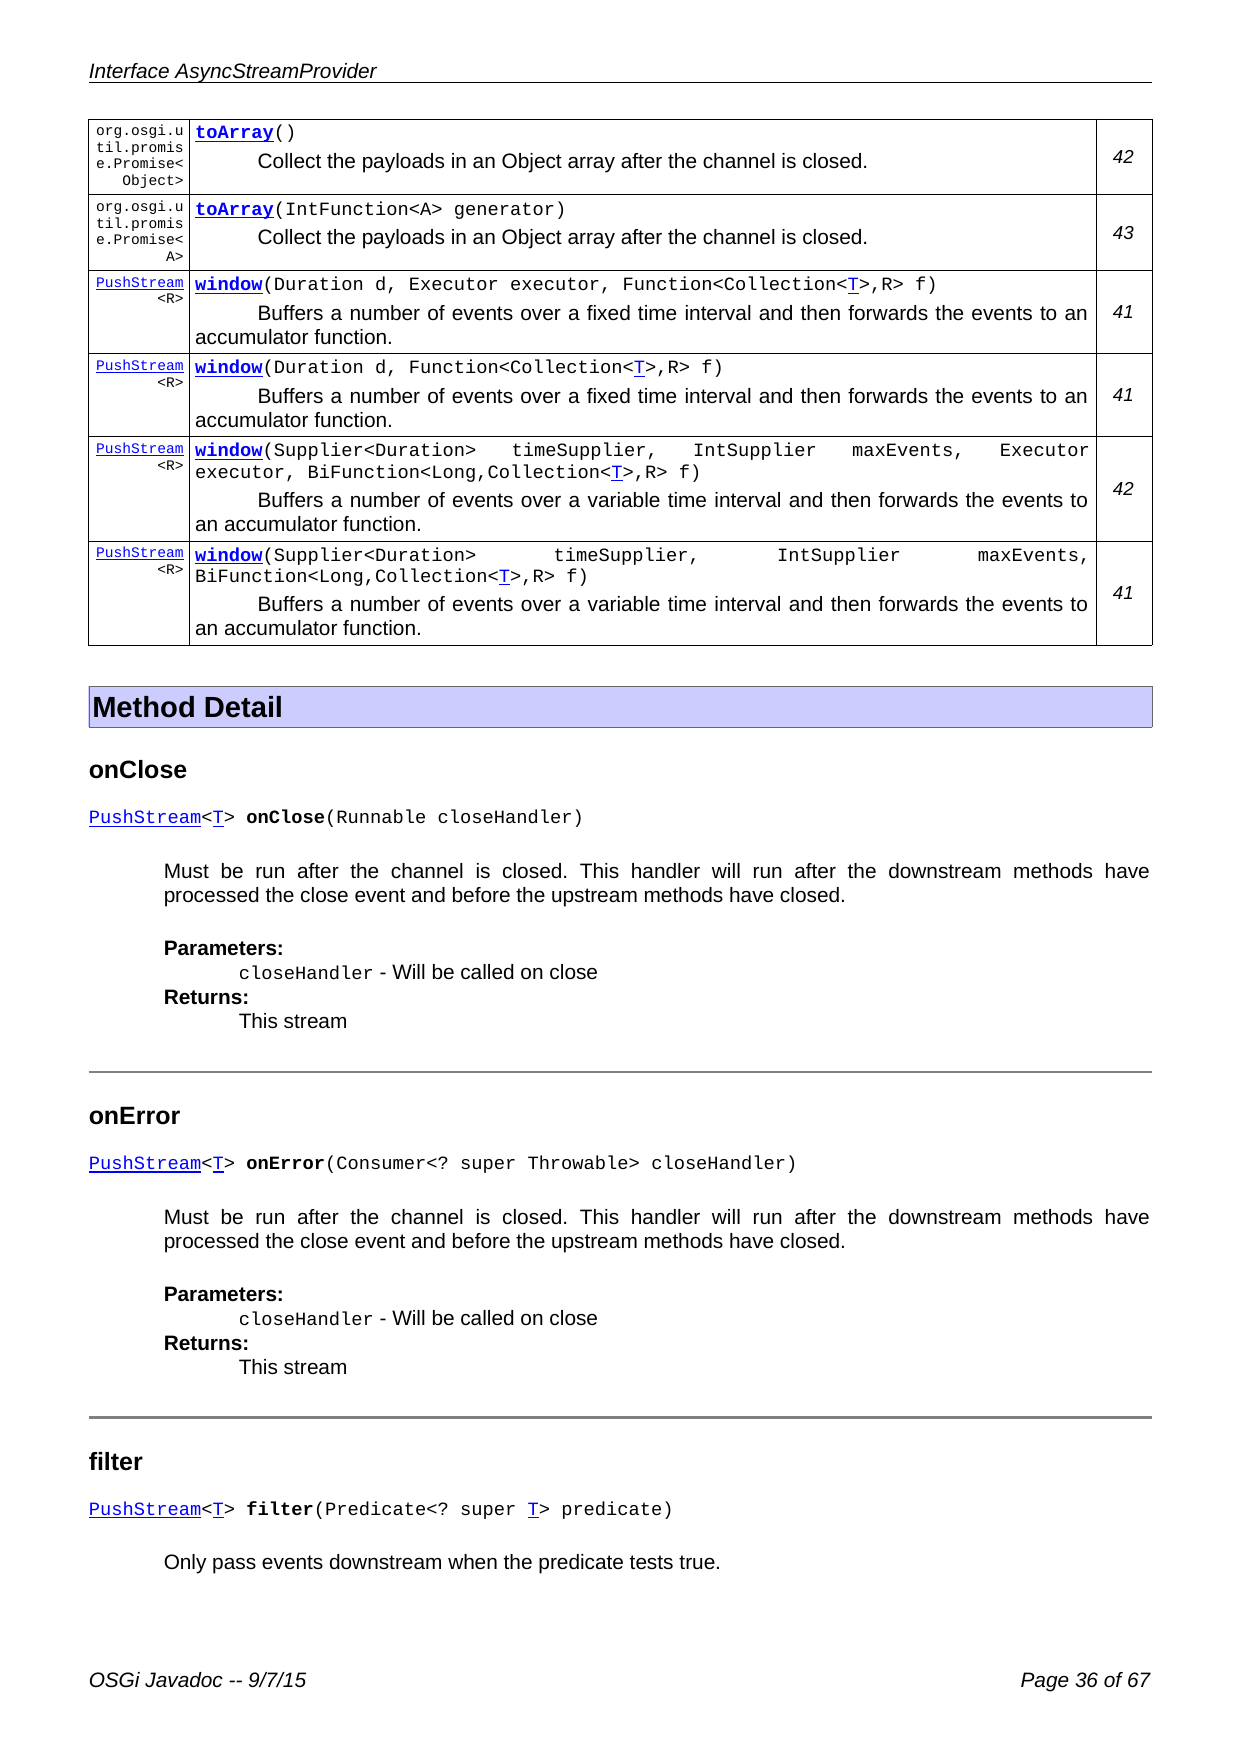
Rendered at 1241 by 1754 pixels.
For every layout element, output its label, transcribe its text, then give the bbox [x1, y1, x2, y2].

table_cell toArray(IntFunction<A> generator) Collect the payloads in an Object array after the channel is closed. [190, 195, 1096, 270]
table_cell 40 [1097, 354, 1152, 436]
text Only pass events downstream when the predicate tests true. [163, 1550, 1152, 1574]
subtitle filter [88, 1447, 1152, 1476]
text PushStream<T> filter(Predicate<? super T> predicate) [88, 1500, 1152, 1521]
text PushStream<T> onError(Consumer<? super Throwable> closeHandler) [88, 1154, 1152, 1175]
text Returns: [163, 985, 1152, 1009]
table_cell window(Supplier<Duration> timeSupplier, IntSupplier maxEvents, Executor executor, BiFunction<Long,Collection<T>,R> f) Buffers a number of events over a variable time interval and then forwards the events to an accumulator function. [190, 437, 1096, 541]
subtitle onClose [88, 755, 1152, 784]
table_cell 40 [1097, 271, 1152, 353]
table_cell org.osgi.util.promise.Promise<A> [89, 195, 189, 270]
text Parameters: [163, 936, 1152, 960]
table_cell window(Supplier<Duration> timeSupplier, IntSupplier maxEvents, BiFunction<Long,Collection<T>,R> f) Buffers a number of events over a variable time interval and then forwards the events to an accumulator function. [190, 542, 1096, 645]
table_cell 41 [1097, 542, 1152, 645]
text This stream [238, 1355, 1152, 1379]
text closeHandler - Will be called on close [238, 960, 1152, 985]
table_cell 41 [1097, 437, 1152, 541]
table_cell 42 [1097, 195, 1152, 270]
table_cell toArray() Collect the payloads in an Object array after the channel is closed. [190, 120, 1096, 194]
table_cell PushStream<R> [89, 542, 189, 645]
table_cell org.osgi.util.promise.Promise<Object> [89, 120, 189, 194]
text Must be run after the channel is closed. This handler will run after the downstream methods have processed the close event and before the upstream methods have closed. [163, 1204, 1152, 1252]
table_cell PushStream<R> [89, 354, 189, 436]
text Must be run after the channel is closed. This handler will run after the downstream methods have processed the close event and before the upstream methods have closed. [163, 859, 1152, 907]
text closeHandler - Will be called on close [238, 1306, 1152, 1331]
text Parameters: [163, 1282, 1152, 1306]
text PushStream<T> onClose(Runnable closeHandler) [88, 808, 1152, 829]
table_cell PushStream<R> [89, 271, 189, 353]
table_cell window(Duration d, Function<Collection<T>,R> f) Buffers a number of events over a fixed time interval and then forwards the events to an accumulator function. [190, 354, 1096, 436]
table_cell 42 [1097, 120, 1152, 194]
text This stream [238, 1009, 1152, 1033]
subtitle onError [88, 1101, 1152, 1130]
table_cell PushStream<R> [89, 437, 189, 541]
subtitle Method Detail [90, 687, 1152, 727]
table_cell window(Duration d, Executor executor, Function<Collection<T>,R> f) Buffers a number of events over a fixed time interval and then forwards the events to an accumulator function. [190, 271, 1096, 353]
text Returns: [163, 1331, 1152, 1355]
